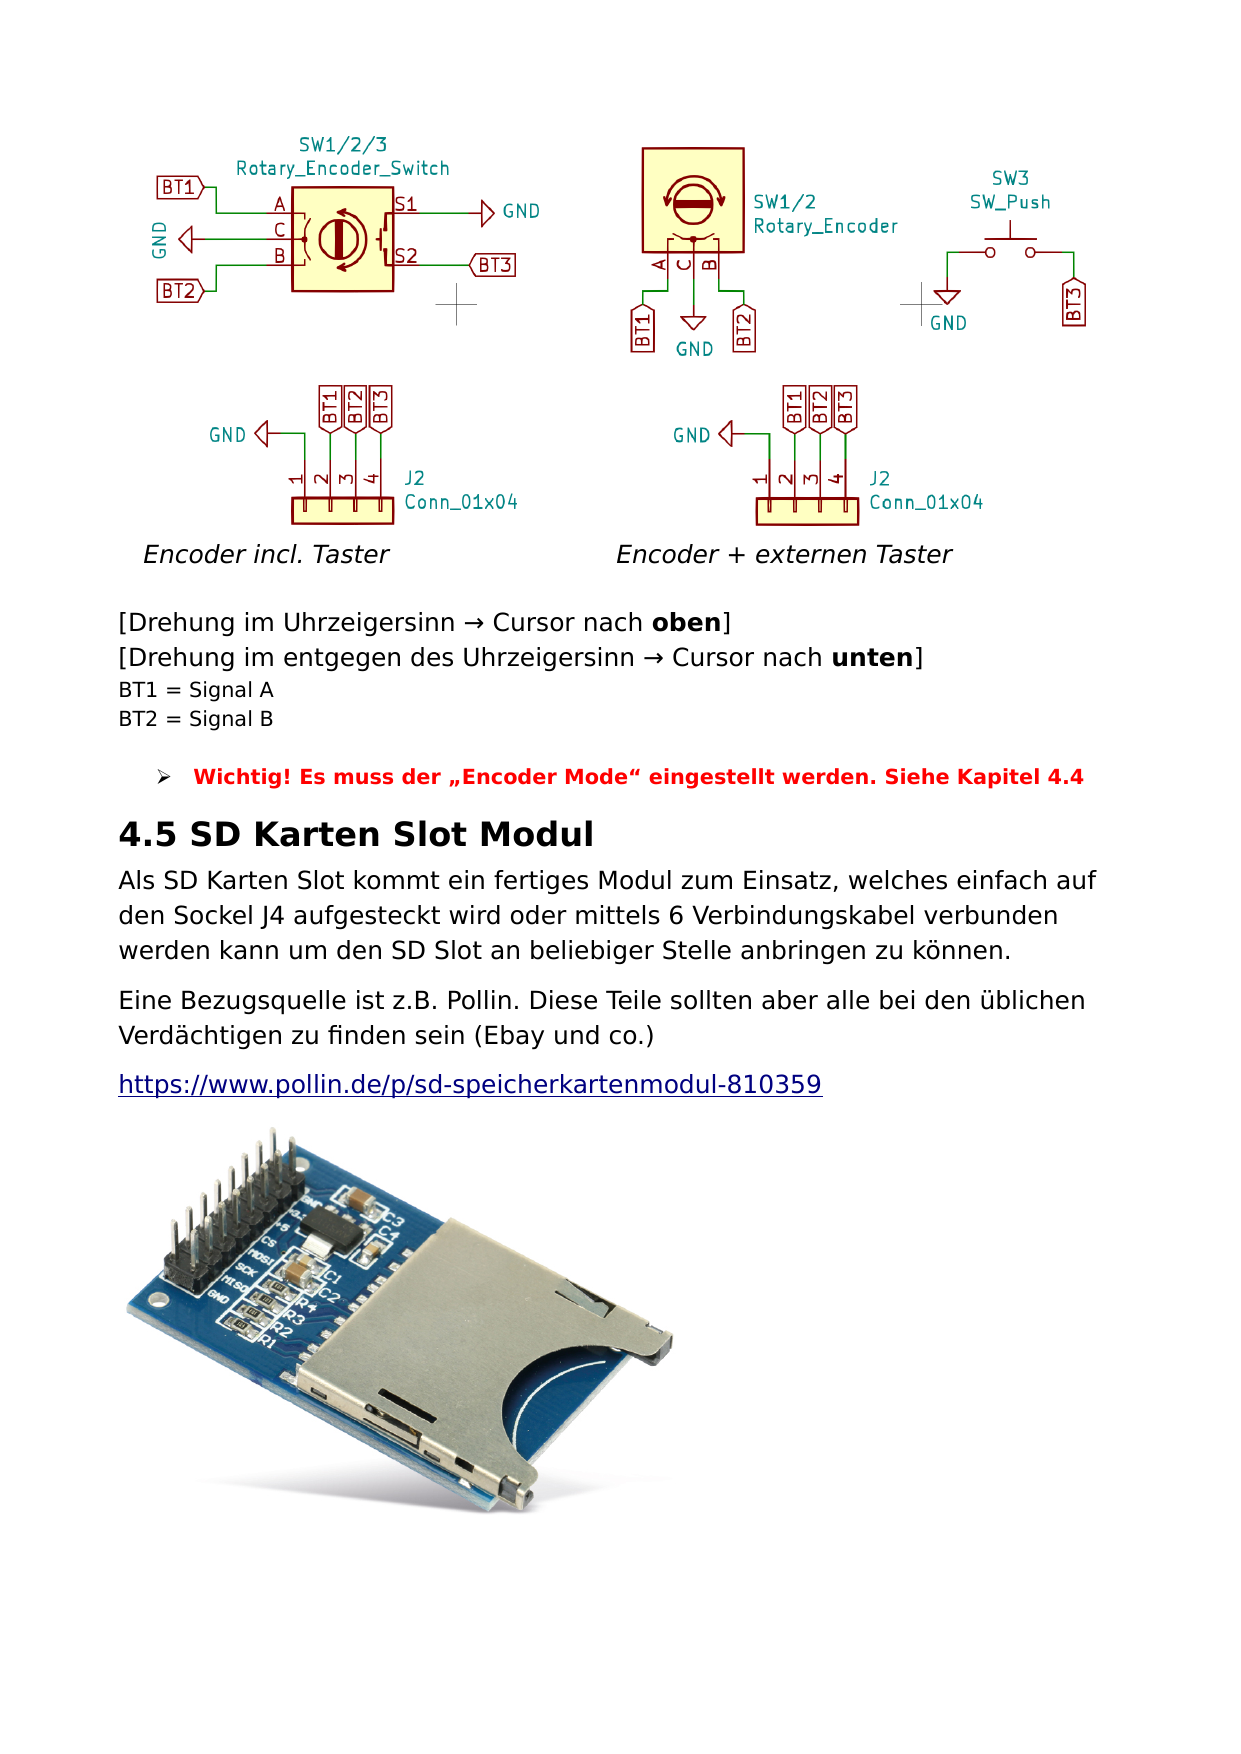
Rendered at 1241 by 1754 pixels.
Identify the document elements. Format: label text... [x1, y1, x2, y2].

text [Drehung im Uhrzeigersinn → Cursor nach oben] [118, 608, 1122, 637]
picture [118, 1120, 681, 1522]
list Wichtig! Es muss der „Encoder Mode“ eingestellt werden. Siehe Kapitel 4.4 [156, 765, 1122, 789]
subtitle 4.5 SD Karten Slot Modul [118, 815, 1122, 854]
picture [616, 134, 1098, 534]
text BT2 = Signal B [118, 707, 1122, 731]
text https://www.pollin.de/p/sd-speicherkartenmodul-810359 [118, 1071, 1122, 1100]
text Eine Bezugsquelle ist z.B. Pollin. Diese Teile sollten aber alle bei den üblichen Verdächtigen zu finden sein (Ebay und co.) [118, 986, 1122, 1050]
text BT1 = Signal A [118, 678, 1122, 702]
text Encoder + externen Taster [616, 534, 1097, 569]
text Encoder incl. Taster [143, 534, 550, 569]
text [Drehung im entgegen des Uhrzeigersinn → Cursor nach unten] [118, 643, 1122, 672]
text Als SD Karten Slot kommt ein fertiges Modul zum Einsatz, welches einfach auf den Sockel J4 aufgesteckt wird oder mittels 6 Verbindungskabel verbunden werden kann um den SD Slot an beliebiger Stelle anbringen zu können. [118, 866, 1122, 966]
picture [143, 130, 550, 534]
